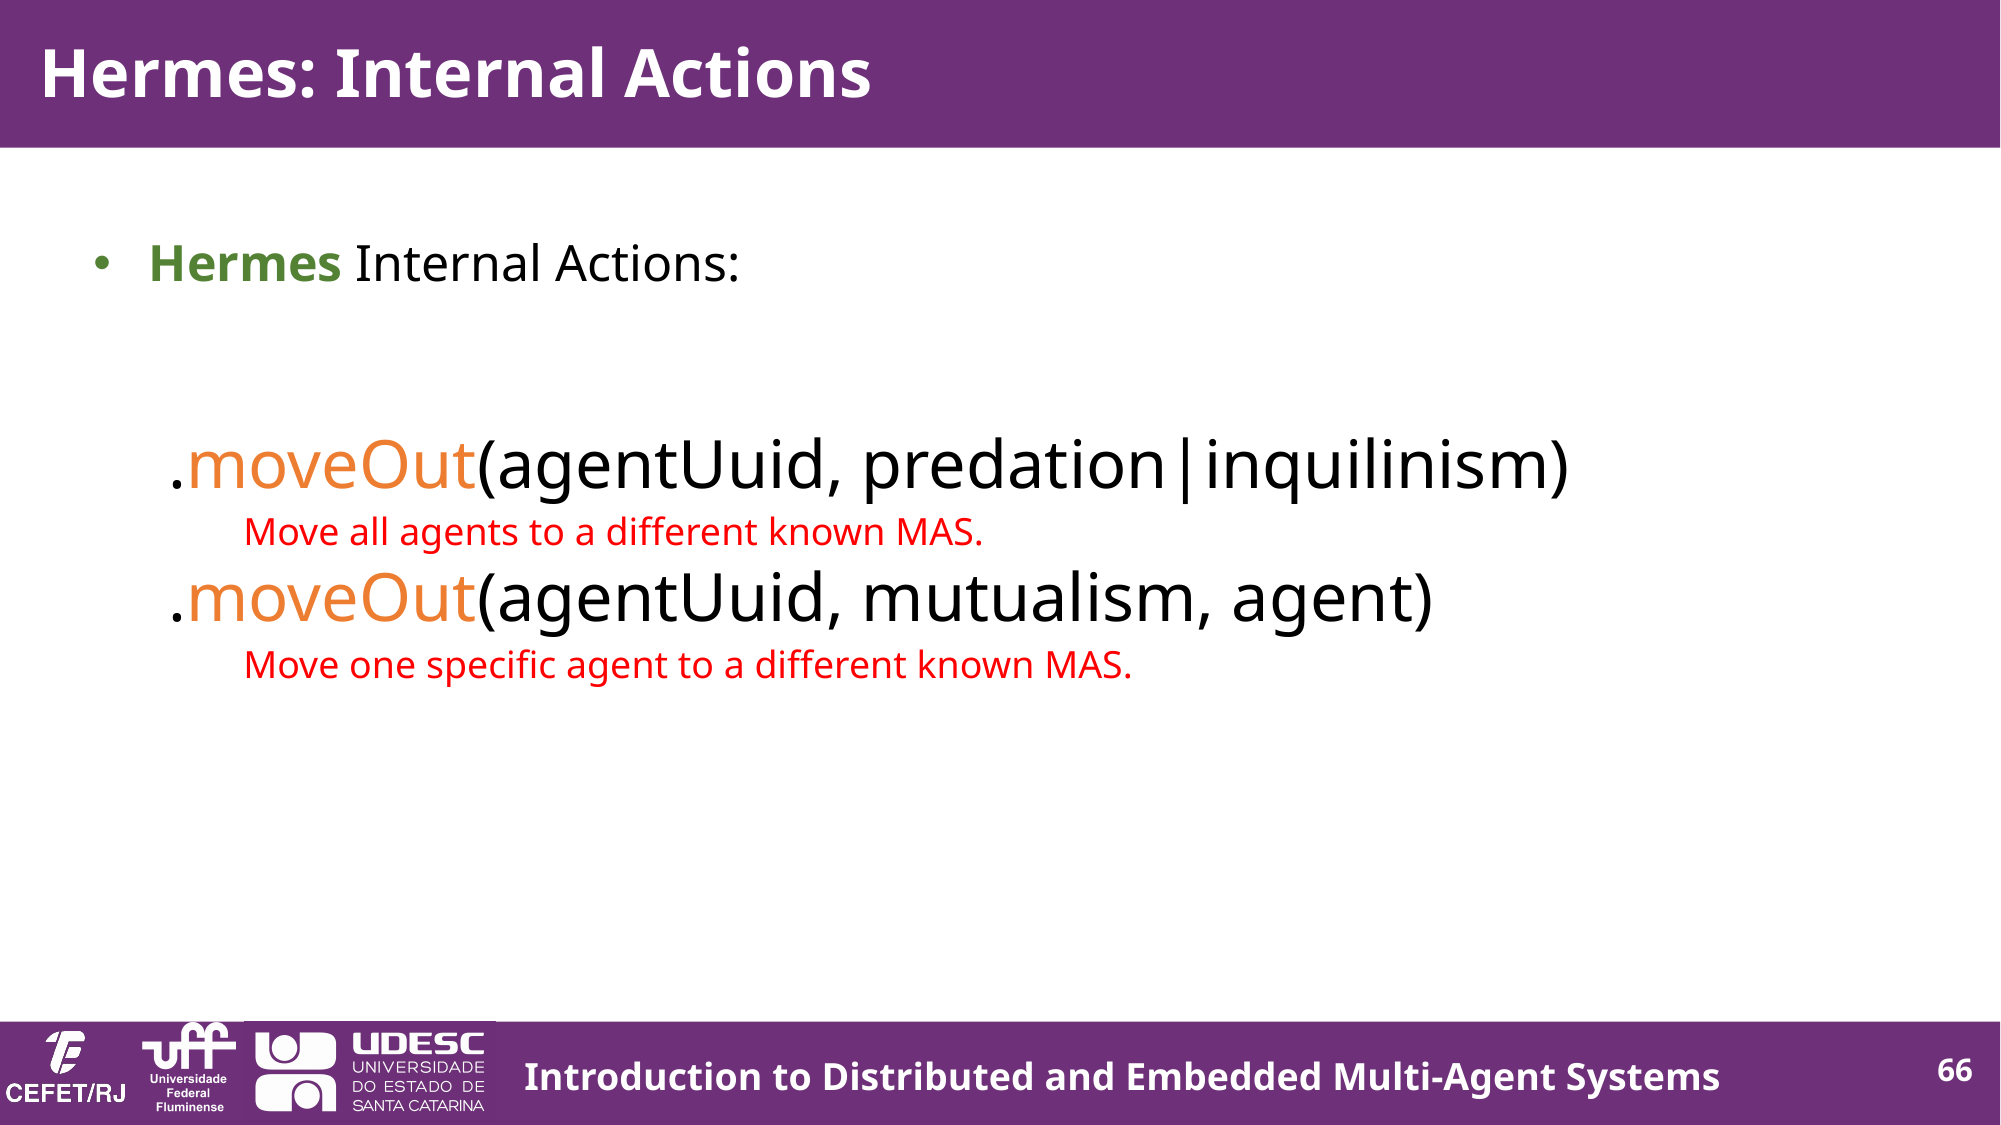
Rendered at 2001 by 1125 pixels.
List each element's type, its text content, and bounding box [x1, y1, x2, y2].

text_box Hermes Internal Actions: .moveOut(agentUuid, predation|inquilinism) Move all agents to a different known MAS. .moveOut(agentUuid, mutualism, agent) Move one specific agent to a different known MAS. [78, 231, 1832, 1005]
picture [6, 1009, 125, 1125]
picture [244, 1021, 496, 1123]
picture [141, 1021, 237, 1117]
text_box Hermes: Internal Actions [25, 23, 1999, 119]
